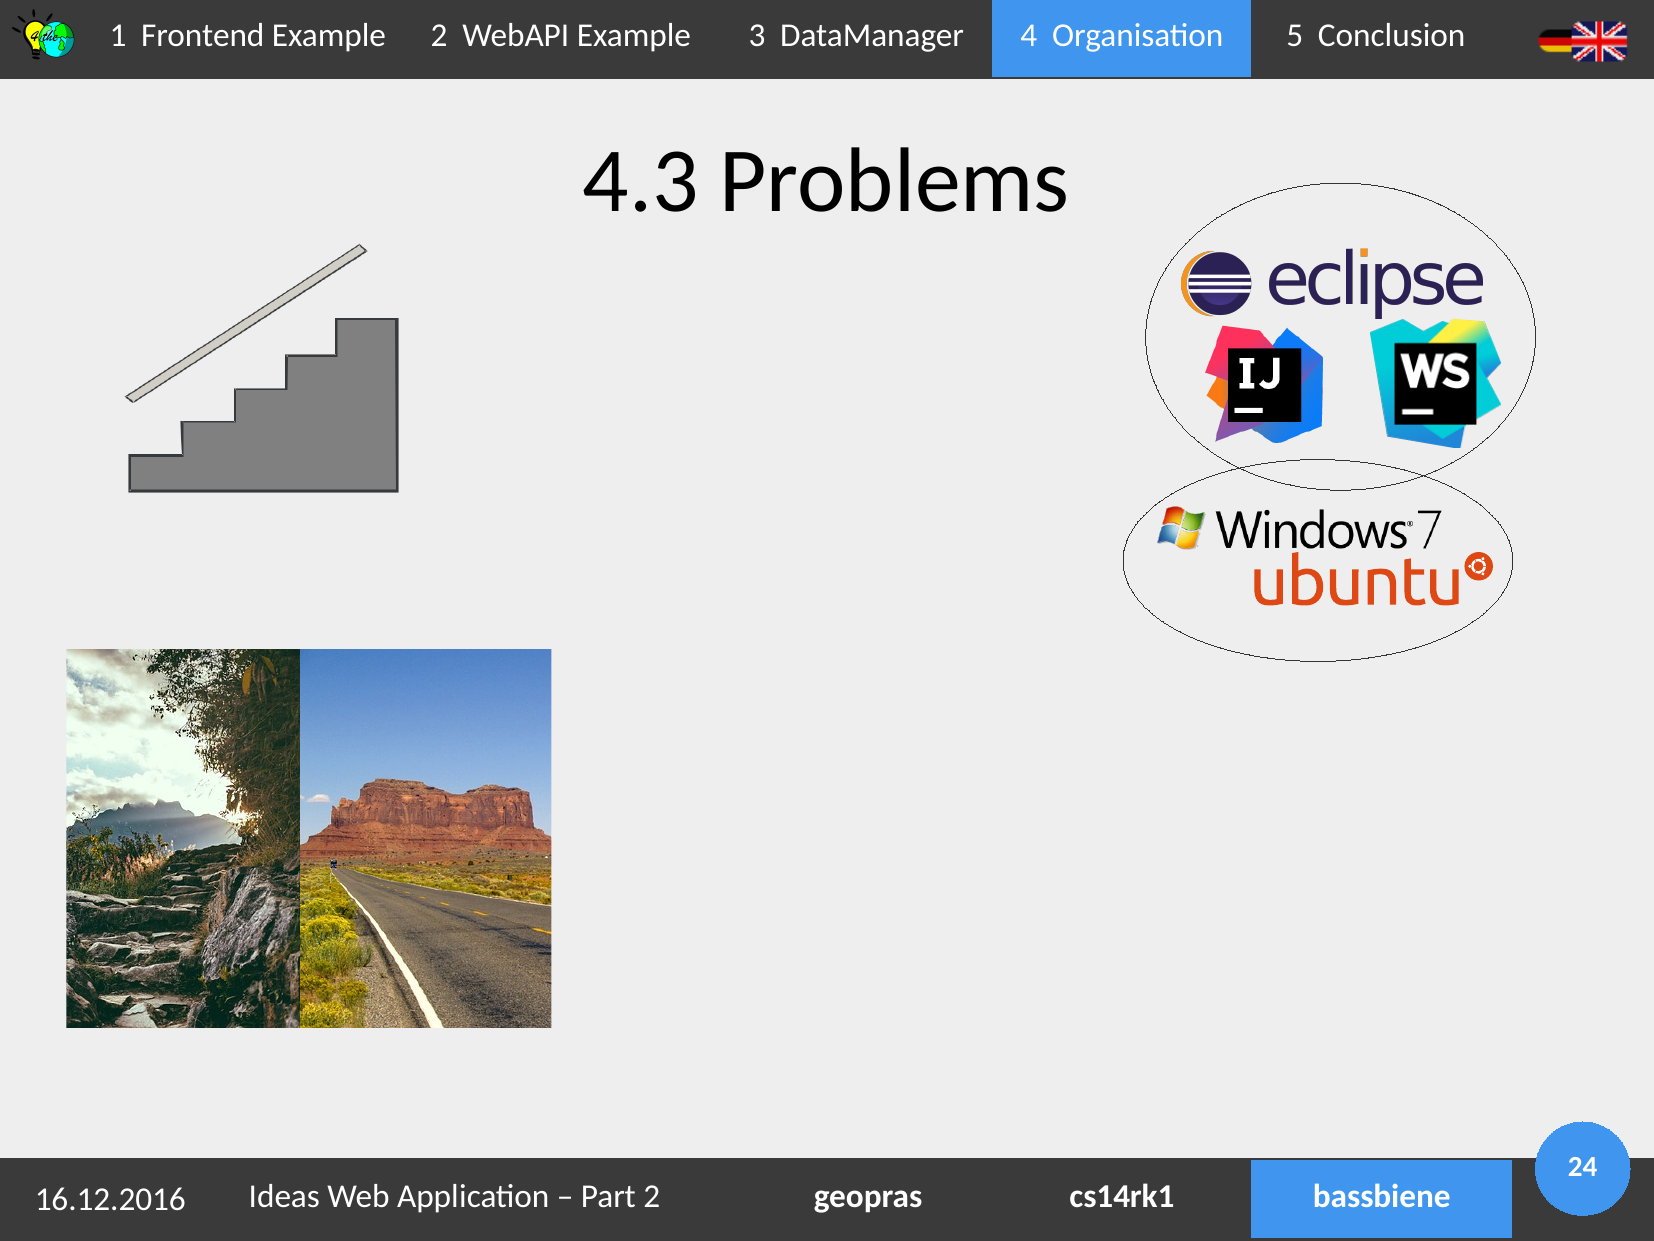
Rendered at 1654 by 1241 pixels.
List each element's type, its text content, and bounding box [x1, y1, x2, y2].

text_box 5 Conclusion [1251, 0, 1501, 77]
text_box cs14rk1 [992, 1160, 1251, 1238]
text_box 1 Frontend Example [94, 0, 401, 77]
text_box geopras [744, 1160, 992, 1238]
picture [1205, 325, 1323, 443]
text_box 4 Organisation [992, 0, 1251, 77]
text_box bassbiene [1251, 1160, 1512, 1238]
picture [1536, 18, 1629, 64]
picture [124, 230, 420, 526]
picture [1181, 248, 1501, 448]
text_box 2 WebAPI Example [401, 0, 720, 77]
title 4.3 Problems [82, 106, 1571, 272]
text_box 3 DataManager [720, 0, 992, 77]
picture [1151, 490, 1543, 668]
picture [66, 649, 552, 1028]
picture [2, 0, 83, 79]
text_box Ideas Web Application – Part 2 [242, 1160, 668, 1238]
